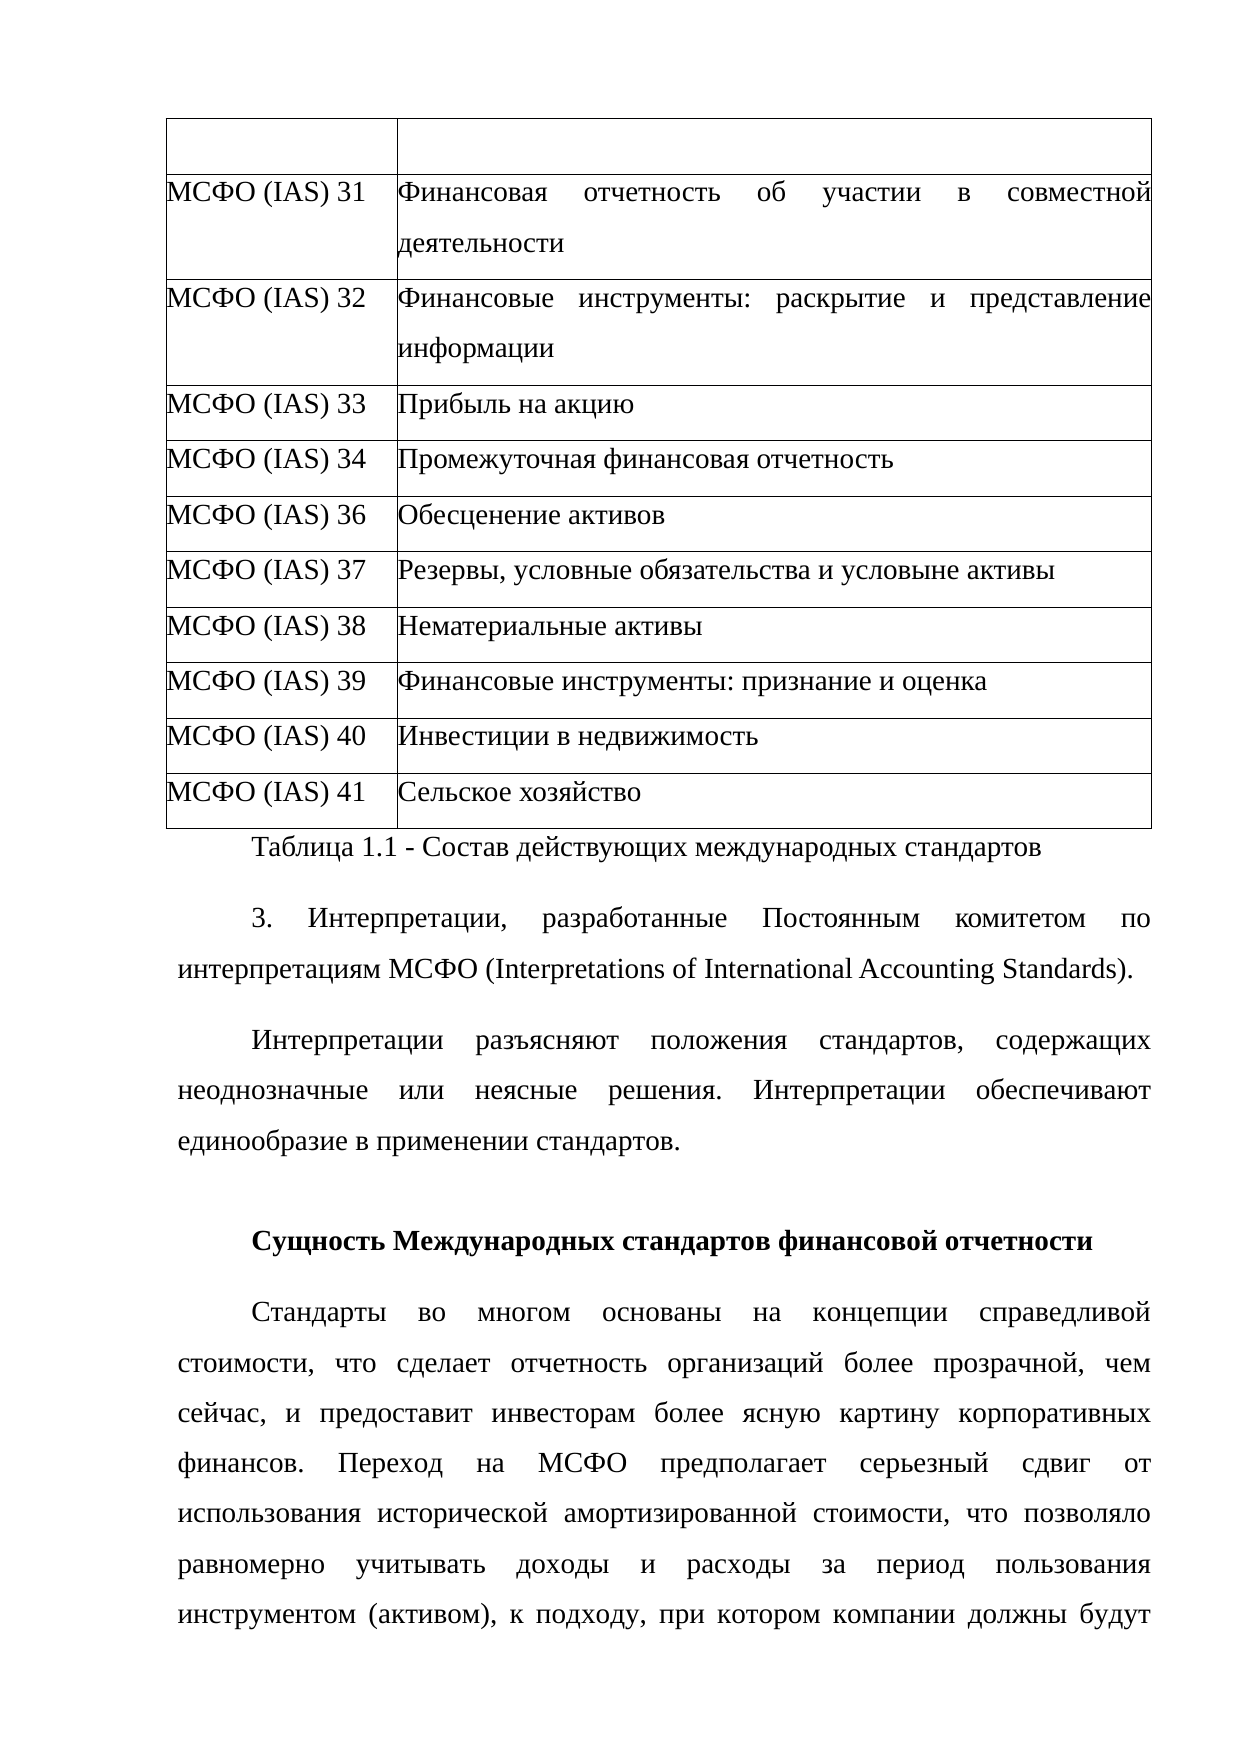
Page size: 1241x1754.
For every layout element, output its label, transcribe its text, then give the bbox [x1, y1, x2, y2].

table_cell Инвестиции в недвижимость [398, 719, 1151, 773]
table_cell МСФО (IAS) 34 [167, 441, 397, 496]
text Интерпретации разъясняют положения стандартов, содержащих неоднозначные или неясные решения. Интерпретации обеспечивают единообразие в применении стандартов. [177, 1022, 1152, 1156]
text Сущность Международных стандартов финансовой отчетности [177, 1223, 1152, 1257]
table_cell Финансовые инструменты: признание и оценка [398, 663, 1151, 717]
table_cell Промежуточная финансовая отчетность [398, 441, 1151, 496]
table_cell Обесценение активов [398, 497, 1151, 551]
table_cell МСФО (IAS) 36 [167, 497, 397, 551]
table_cell Финансовые инструменты: раскрытие и представление информации [398, 280, 1151, 385]
table_cell Прибыль на акцию [398, 386, 1151, 440]
text 3. Интерпретации, разработанные Постоянным комитетом по интерпретациям МСФО (Interpretations of International Accounting Standards). [177, 901, 1152, 984]
table_cell Резервы, условные обязательства и условыне активы [398, 552, 1151, 607]
table_cell Нематериальные активы [398, 608, 1151, 662]
table_cell МСФО (IAS) 31 [167, 175, 397, 279]
table_cell МСФО (IAS) 38 [167, 608, 397, 662]
table_cell МСФО (IAS) 40 [167, 719, 397, 773]
table_cell МСФО (IAS) 32 [167, 280, 397, 385]
table_cell МСФО (IAS) 33 [167, 386, 397, 440]
table_cell МСФО (IAS) 39 [167, 663, 397, 717]
table_cell Сельское хозяйство [398, 774, 1151, 828]
text Стандарты во многом основаны на концепции справедливой стоимости, что сделает отчетность организаций более прозрачной, чем сейчас, и предоставит инвесторам более ясную картину корпоративных финансов. Переход на МСФО предполагает серьезный сдвиг от использования исторической амортизированной стоимости, что позволяло равномерно учитывать доходы и расходы за период пользования инструментом (активом), к подходу, при котором компании должны будут [177, 1294, 1152, 1630]
table_cell Финансовая отчетность об участии в совместной деятельности [398, 175, 1151, 279]
table_cell [167, 119, 397, 173]
text Таблица 1.1 - Состав действующих международных стандартов [177, 829, 1152, 863]
table_cell [398, 119, 1151, 173]
table_cell МСФО (IAS) 37 [167, 552, 397, 607]
table_cell МСФО (IAS) 41 [167, 774, 397, 828]
